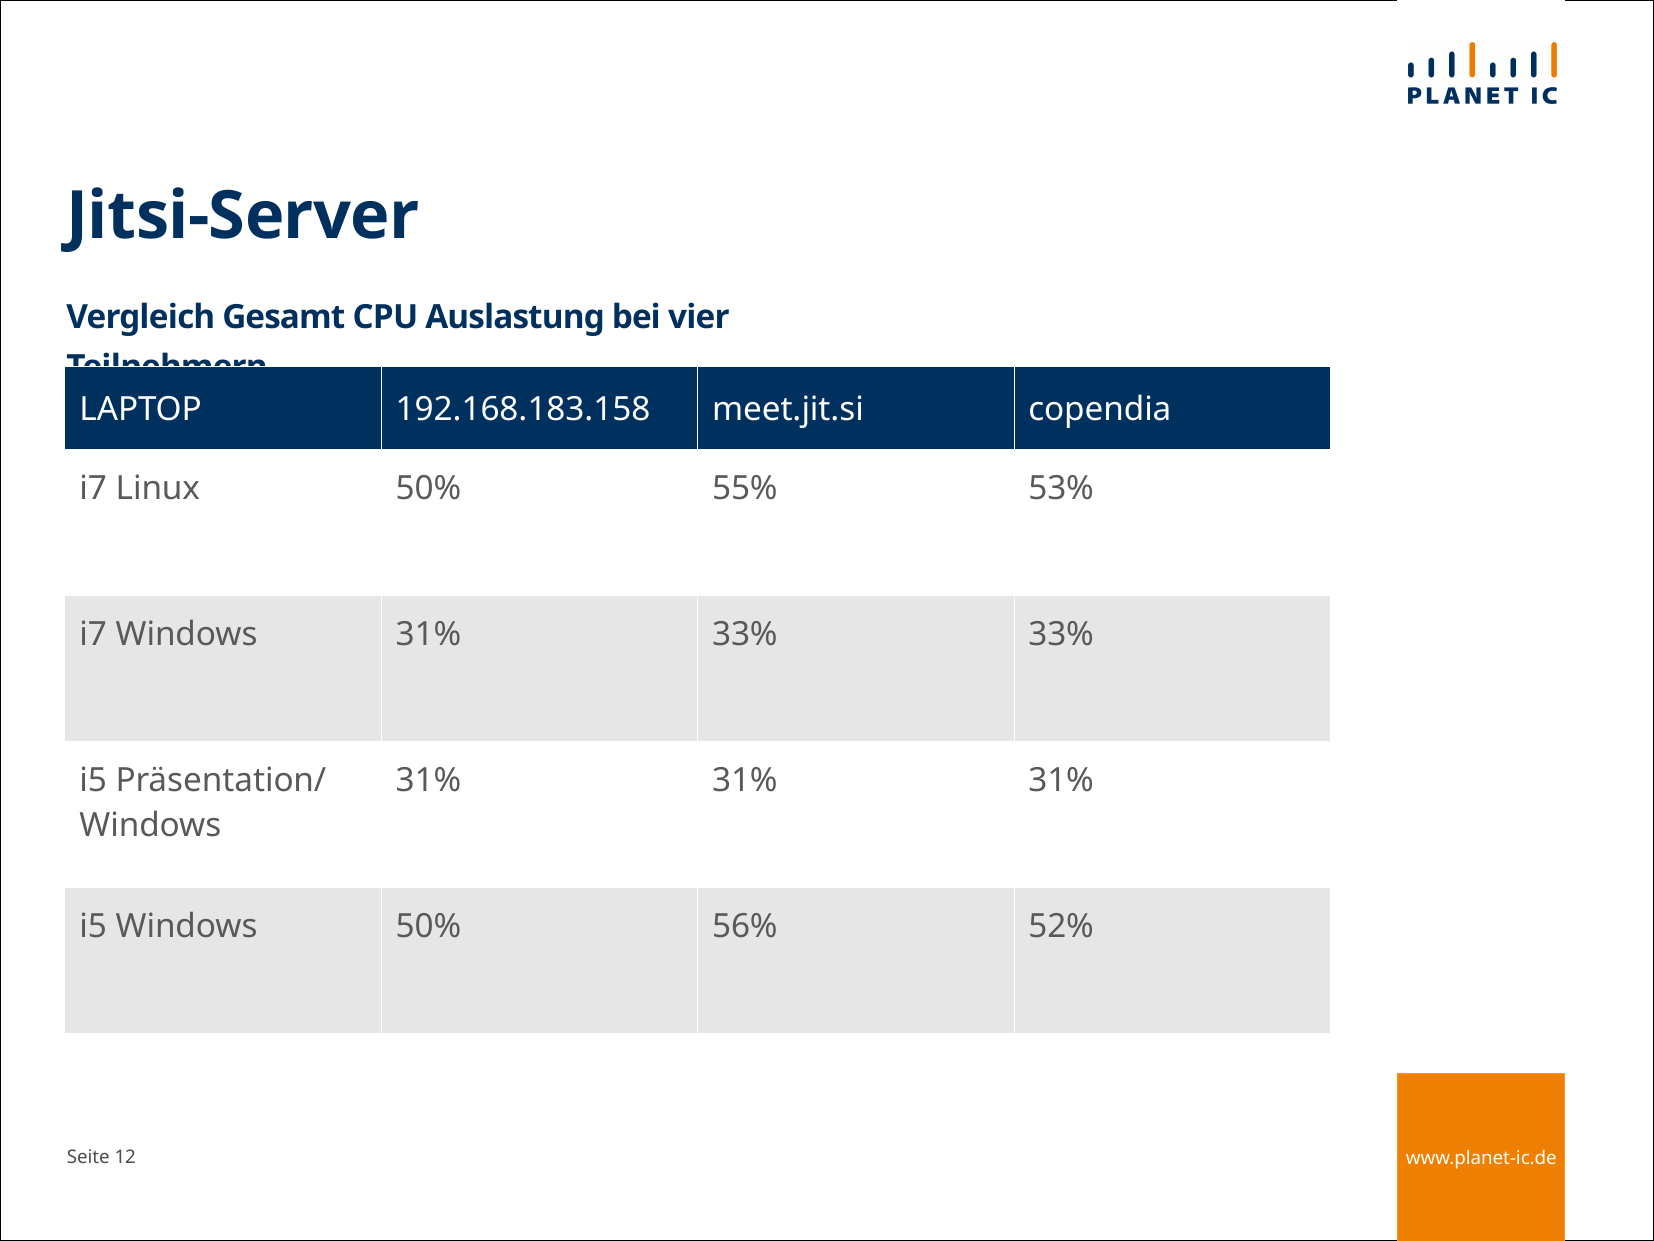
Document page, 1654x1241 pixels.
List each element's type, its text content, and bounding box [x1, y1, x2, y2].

table_cell 52% [1015, 888, 1330, 1033]
table_cell 55% [698, 450, 1014, 595]
table_cell 31% [382, 742, 697, 887]
table_cell 31% [382, 596, 697, 741]
table_cell 56% [698, 888, 1014, 1033]
text_box Jitsi-Server [66, 166, 1332, 231]
table_cell 50% [382, 450, 697, 595]
table_cell 31% [1015, 742, 1330, 887]
table_cell 33% [1015, 596, 1330, 741]
table_header meet.jit.si [698, 367, 1014, 449]
table_header 192.168.183.158 [382, 367, 697, 449]
table_cell 31% [698, 742, 1014, 887]
table_cell i5 Windows [65, 888, 381, 1033]
table_cell 50% [382, 888, 697, 1033]
table_cell i7 Linux [65, 450, 381, 595]
table_cell i7 Windows [65, 596, 381, 741]
text_box Vergleich Gesamt CPU Auslastung bei vier Teilnehmern [66, 288, 886, 339]
table_cell 33% [698, 596, 1014, 741]
picture [1408, 42, 1557, 104]
table_cell 53% [1015, 450, 1330, 595]
table_header LAPTOP [65, 367, 381, 449]
table_cell i5 Präsentation/ Windows [65, 742, 381, 887]
table_header copendia [1015, 367, 1330, 449]
